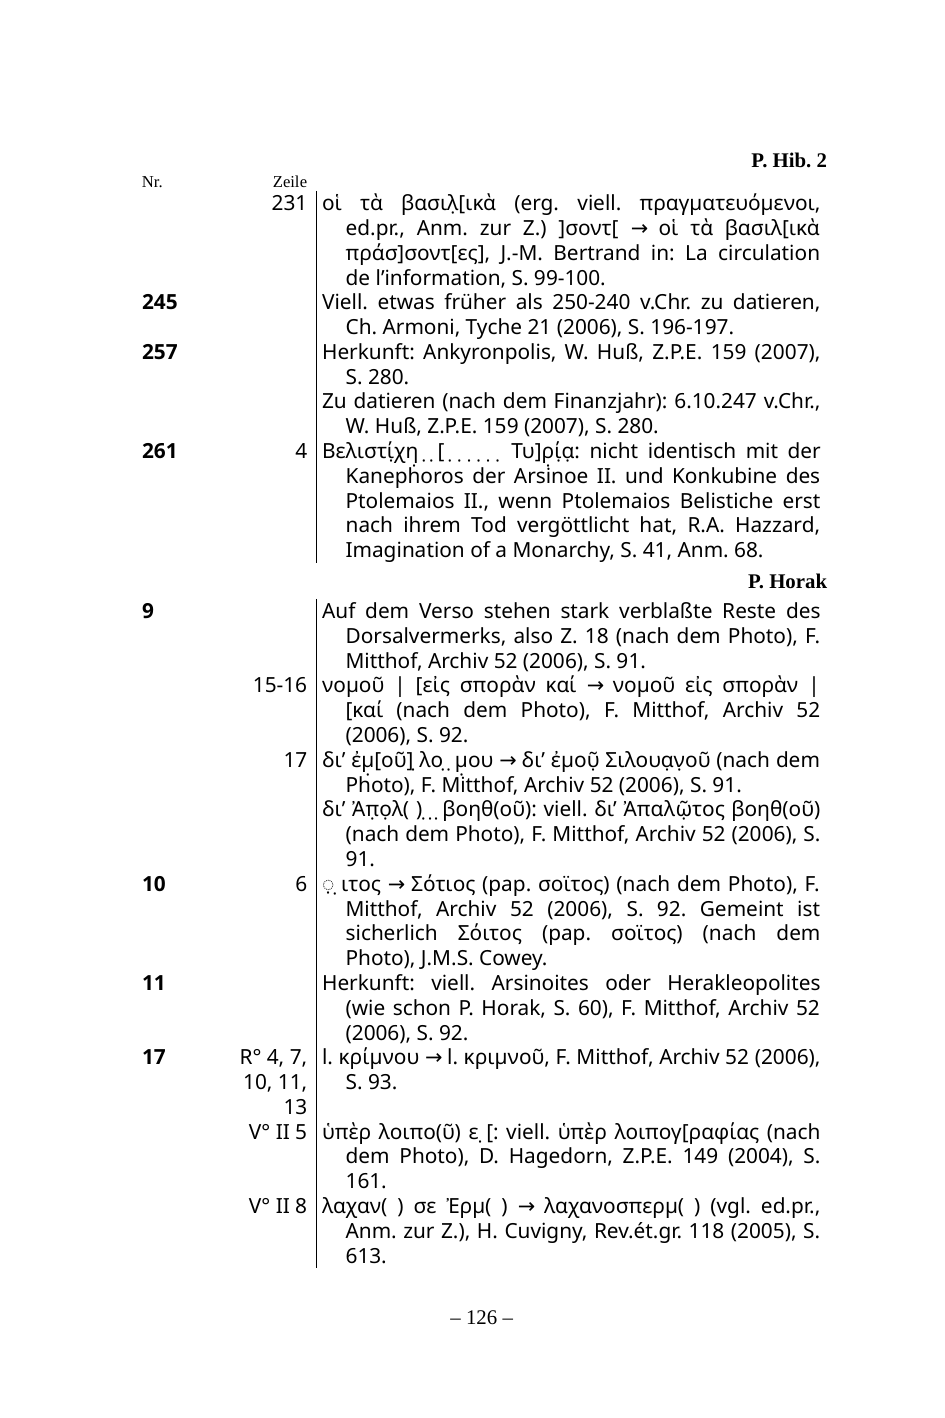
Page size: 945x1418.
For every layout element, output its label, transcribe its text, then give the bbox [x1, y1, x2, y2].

table_cell 15-16 [136, 673, 316, 747]
table_cell 257 [136, 340, 316, 389]
table_cell νομοῦ | [εἰς σπορὰν καί → νομοῦ εἰς σπορὰν | [καί (nach dem Photo), F. Mitthof, Archiv 52 (2006), S. 92. [317, 673, 827, 747]
table_header 9 [136, 599, 316, 673]
table_cell διʼ Ἀπ̣ο̣λ( ) ̣ ̣ ̣βοηθ(οῦ): viell. δι’ Ἀπαλῶ̣τος βοηθ(οῦ) (nach dem Photo), F. Mitthof, Archiv 52 (2006), S. 91. [317, 797, 827, 871]
table_cell διʼ ἐμ̣[οῦ] ̣λο ̣ ̣μ̣ου → διʼ ἐμοῦ̣ Σιλουα̣ν̣οῦ (nach dem Photo), F. Mitthof, Archiv 52 (2006), S. 91. [317, 748, 827, 797]
table_cell 11 [136, 971, 316, 1045]
table_cell 245 [136, 290, 316, 339]
table_cell V° II 8 [136, 1194, 316, 1268]
table_cell R° 4, 7, 10, 11, 13 [224, 1045, 316, 1119]
table_cell 231 [136, 191, 316, 290]
table_cell [224, 389, 316, 439]
subtitle P. Horak [136, 569, 827, 593]
table_cell 6 [224, 871, 316, 971]
table_header Auf dem Verso stehen stark verblaßte Reste des Dorsalvermerks, also Z. 18 (nach dem Photo), F. Mitthof, Archiv 52 (2006), S. 91. [317, 599, 827, 673]
table_cell Herkunft: viell. Arsinoites oder Herakleopolites (wie schon P. Horak, S. 60), F. Mitthof, Archiv 52 (2006), S. 92. [317, 971, 827, 1045]
table_cell λαχαν( ) σε Ἐρμ( ) → λαχανοσπερμ( ) (vgl. ed.pr., Anm. zur Z.), H. Cuvigny, Rev.ét.gr. 118 (2005), S. 613. [317, 1194, 827, 1268]
table_cell [136, 797, 224, 871]
table_cell [136, 389, 224, 439]
table_cell 17 [136, 1045, 224, 1119]
table_cell 261 [136, 439, 224, 563]
table_cell οἱ τὰ βασιλ̣[ικὰ (erg. viell. πραγματευόμενοι, ed.pr., Anm. zur Z.) ]σοντ[ → οἱ τὰ βασιλ[ικὰ πράσ]σοντ[ες], J.-M. Bertrand in: La circulation de l’information, S. 99-100. [317, 191, 827, 290]
table_cell 10 [136, 871, 224, 971]
table_cell V° II 5 [136, 1119, 316, 1194]
table_cell l. κρίμνου → l. κριμνοῦ, F. Mitthof, Archiv 52 (2006), S. 93. [317, 1045, 827, 1119]
table_cell Viell. etwas früher als 250-240 v.Chr. zu datieren, Ch. Armoni, Tyche 21 (2006), S. 196-197. [317, 290, 827, 339]
table_cell 4 [224, 439, 316, 563]
table_cell Herkunft: Ankyronpolis, W. Huß, Z.P.E. 159 (2007), S. 280. [317, 340, 827, 389]
table_cell ̣ ̣ιτος → Σότιος (pap. σοϊτος) (nach dem Photo), F. Mitthof, Archiv 52 (2006), S. 92. Gemeint ist sicherlich Σόιτος (pap. σοϊτος) (nach dem Photo), J.M.S. Cowey. [317, 871, 827, 971]
table_cell ὑπὲρ λοιπο(ῦ) ε ̣[: viell. ὑπὲρ λοιπογ[ραφίας (nach dem Photo), D. Hagedorn, Z.P.E. 149 (2004), S. 161. [317, 1119, 827, 1194]
table_cell Βελιστί̣χη̣ ̣ ̣[ ̣ ̣ ̣ ̣ ̣ ̣ Τυ]ρ̣ί̣α̣: nicht identisch mit der Kanephoros der Arsinoe II. und Konkubine des Ptolemaios II., wenn Ptolemaios Belistiche erst nach ihrem Tod vergöttlicht hat, R.A. Hazzard, Imagination of a Monarchy, S. 41, Anm. 68. [317, 439, 827, 563]
table_cell [224, 797, 316, 871]
table_cell 17 [136, 748, 316, 797]
table_cell Zu datieren (nach dem Finanzjahr): 6.10.247 v.Chr., W. Huß, Z.P.E. 159 (2007), S. 280. [317, 389, 827, 439]
